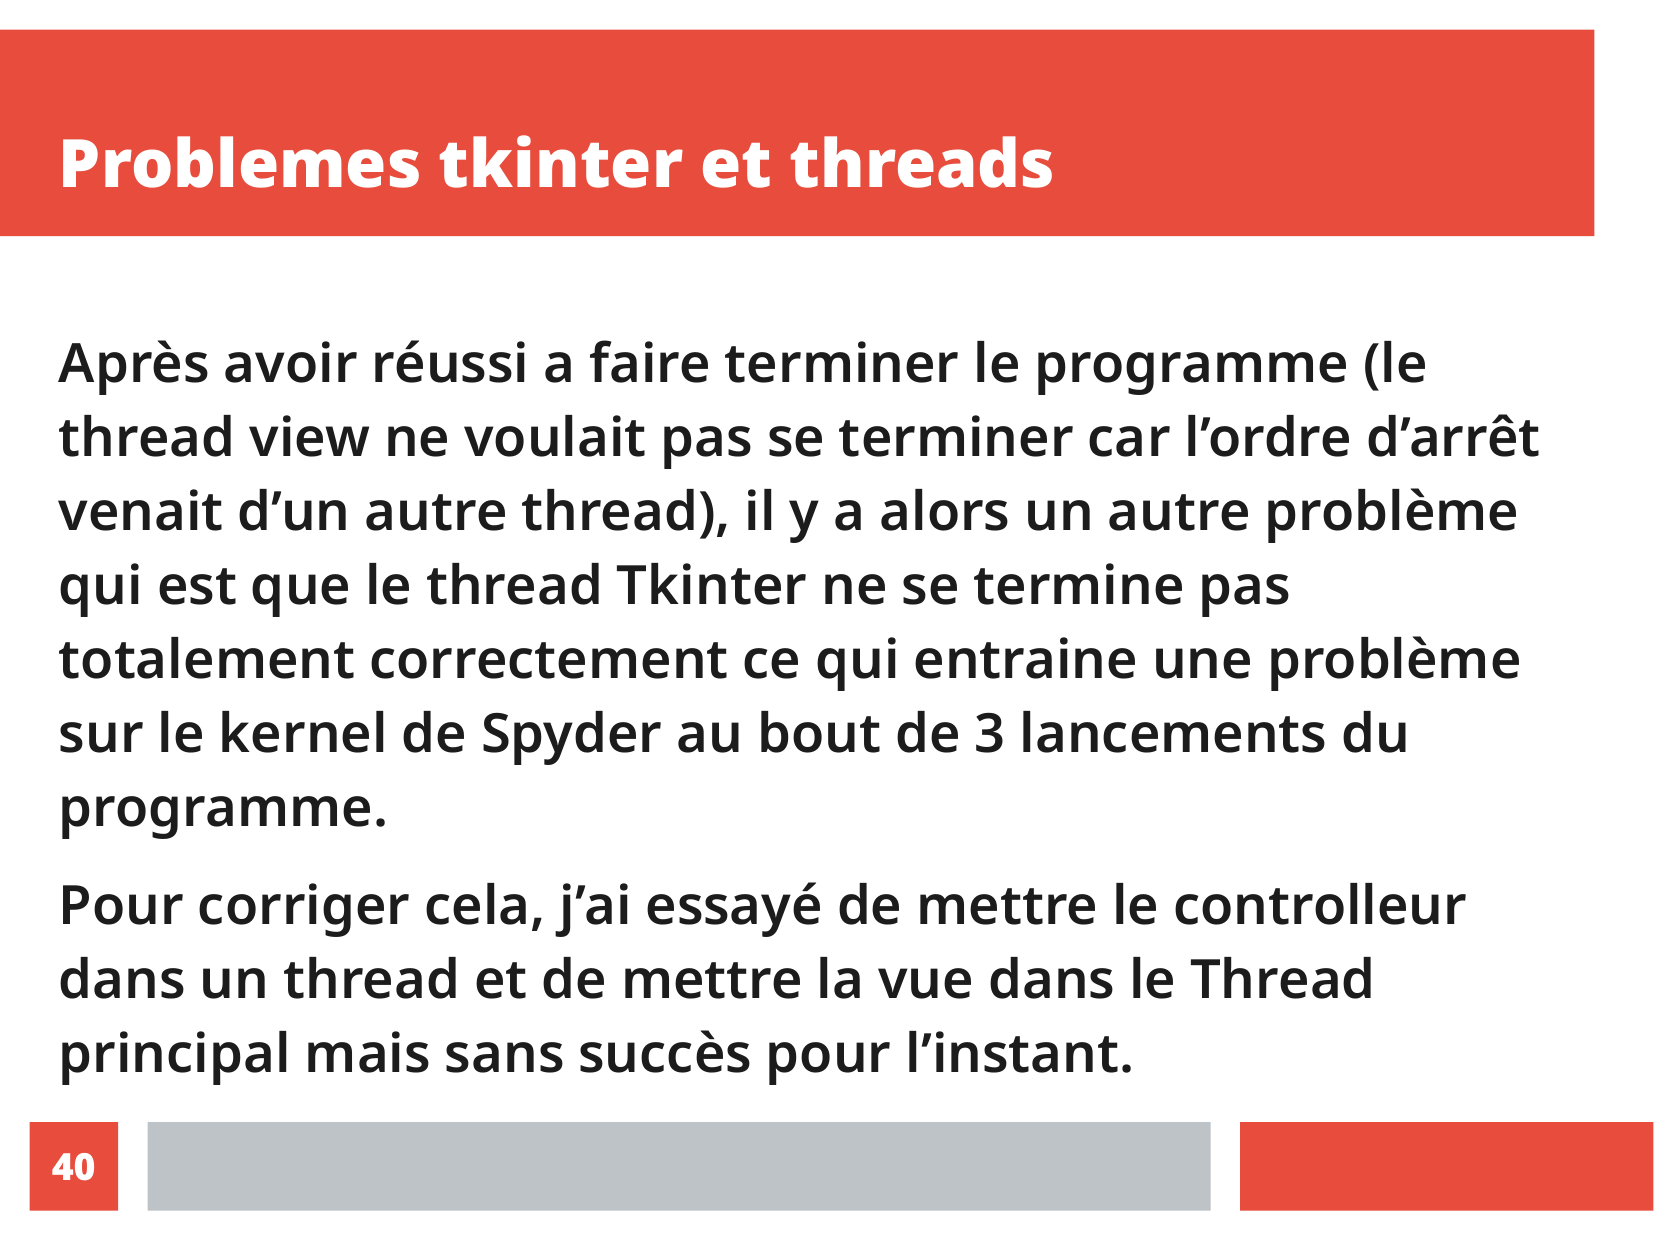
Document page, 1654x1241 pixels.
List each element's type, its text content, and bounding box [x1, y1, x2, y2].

title Problemes tkinter et threads [59, 59, 1595, 207]
list Après avoir réussi a faire terminer le programme (le thread view ne voulait pas se terminer car l’ordre d’arrêt venait d’un autre thread), il y a alors un autre problème qui est que le thread Tkinter ne se termine pas totalement correctement ce qui entraine une problème sur le kernel de Spyder au bout de 3 lancements du programme. Pour corriger cela, j’ai essayé de mettre le controlleur dans un thread et de mettre la vue dans le Thread principal mais sans succès pour l’instant. [59, 324, 1565, 1093]
